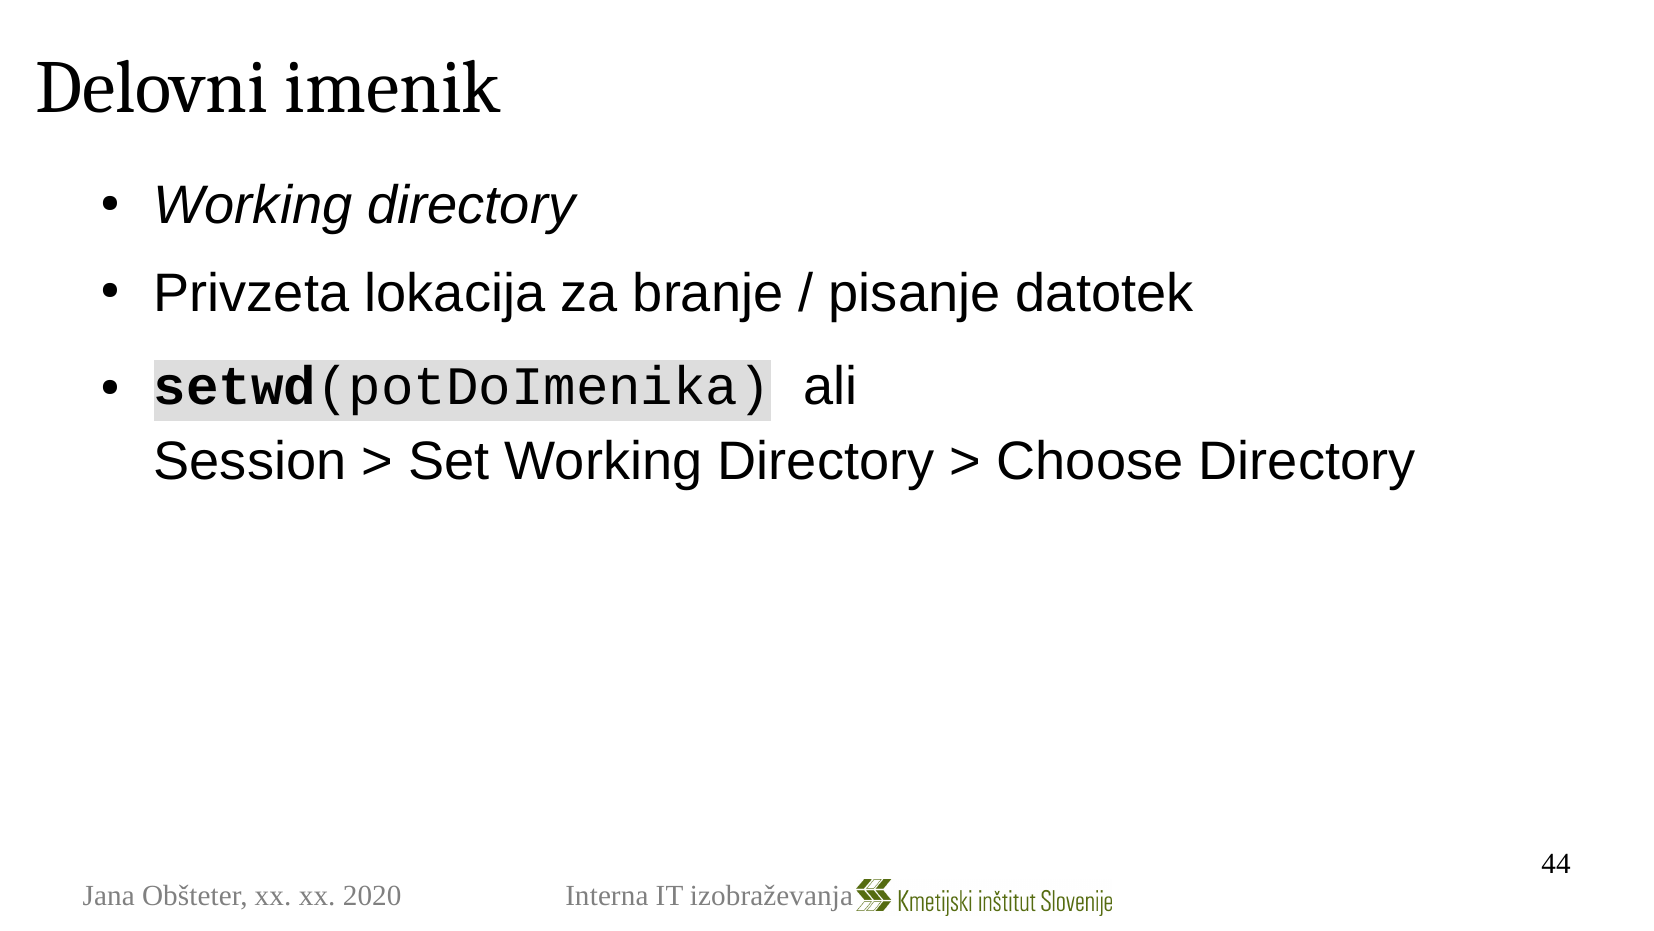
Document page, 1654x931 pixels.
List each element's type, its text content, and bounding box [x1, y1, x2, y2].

title Delovni imenik [35, 21, 1524, 154]
picture [856, 879, 1112, 916]
list Working directory Privzeta lokacija za branje / pisanje datotek setwd(potDoImenika) ali Session > Set Working Directory > Choose Directory [82, 165, 1571, 769]
